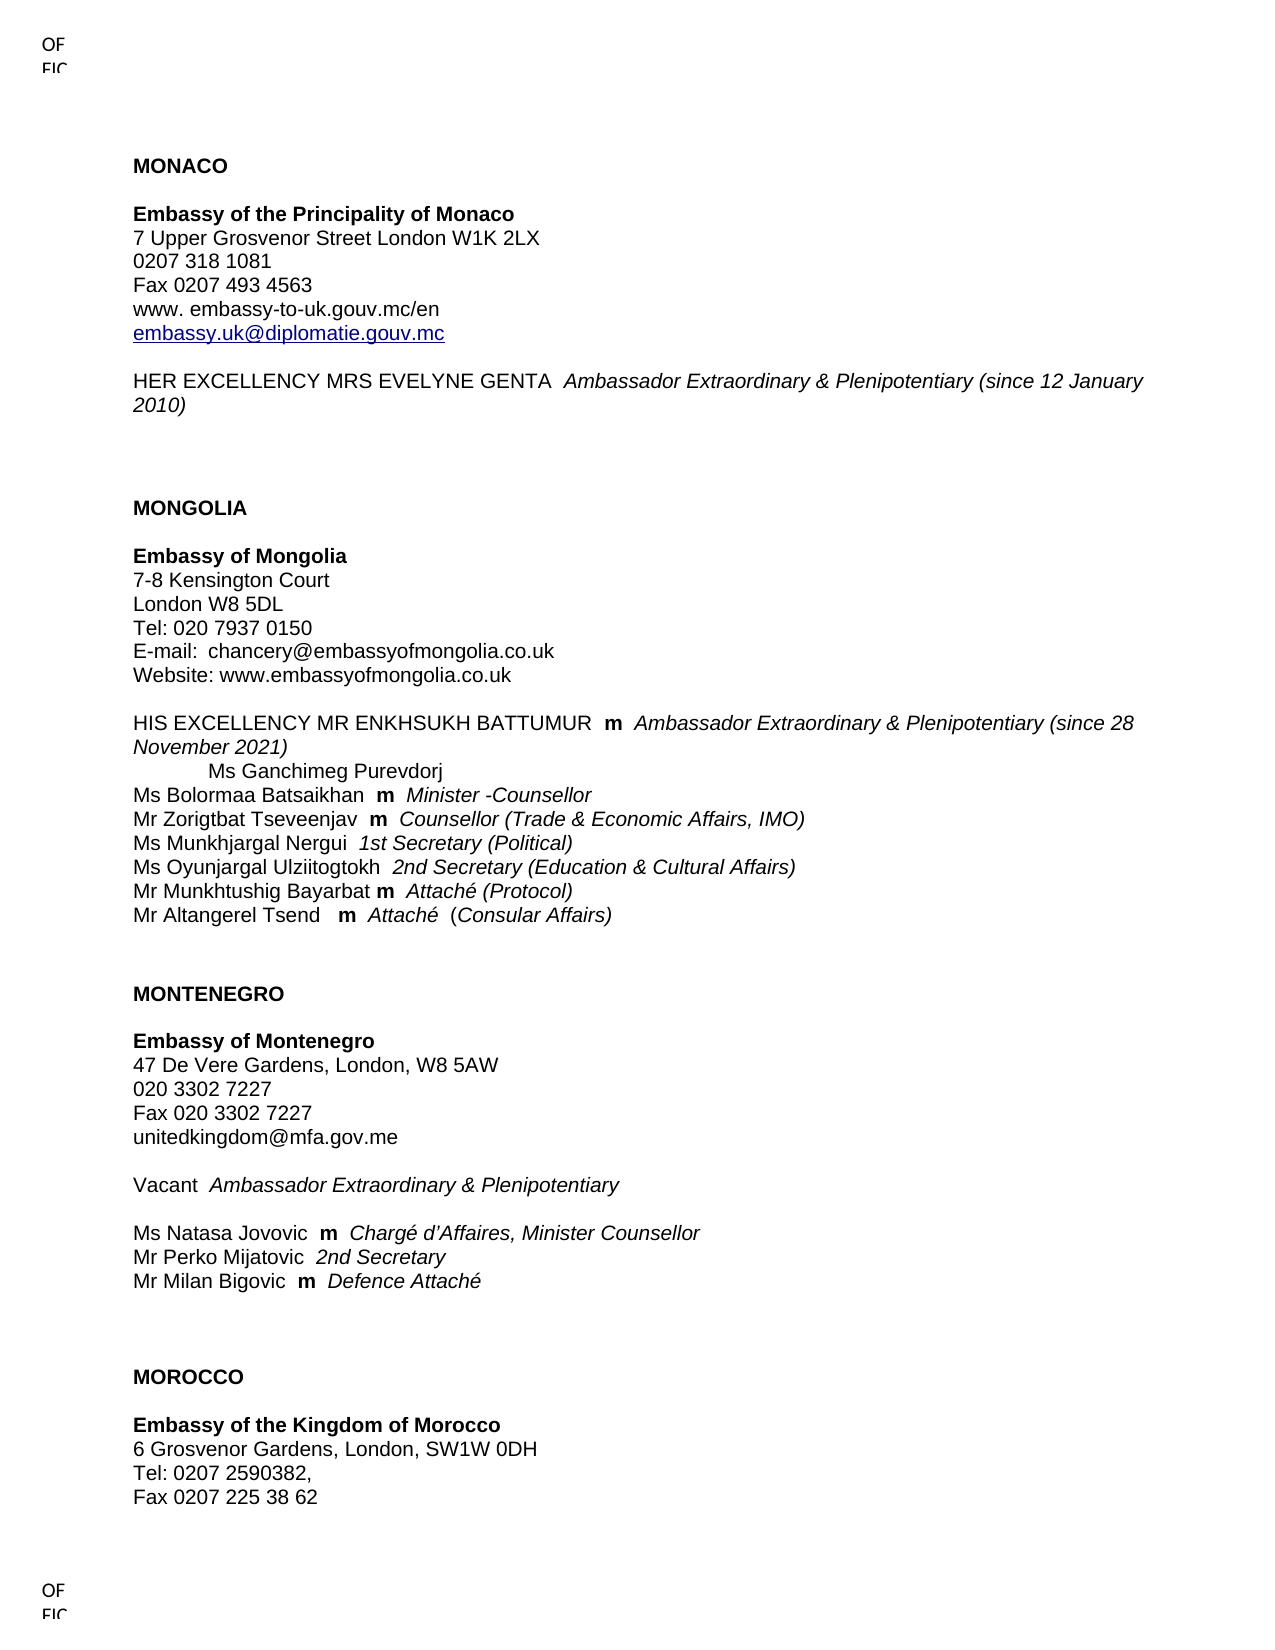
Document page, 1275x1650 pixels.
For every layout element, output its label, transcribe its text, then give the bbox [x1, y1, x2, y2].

text 7 Upper Grosvenor Street London W1K 2LX [133, 225, 1181, 249]
text Fax 0207 225 38 62 [133, 1484, 1181, 1508]
text Ms Oyunjargal Ulziitogtokh 2nd Secretary (Education & Cultural Affairs) [133, 855, 1181, 879]
text embassy.uk@diplomatie.gouv.mc [133, 321, 1181, 345]
text Ms Bolormaa Batsaikhan m Minister -Counsellor [133, 783, 1181, 807]
text 47 De Vere Gardens, London, W8 5AW [133, 1053, 1181, 1077]
text Mr Zorigtbat Tseveenjav m Counsellor (Trade & Economic Affairs, IMO) [133, 807, 1181, 831]
text Embassy of the Kingdom of Morocco [133, 1413, 1181, 1437]
text Embassy of Mongolia [133, 543, 1181, 567]
text MONGOLIA [133, 496, 1181, 519]
text 0207 318 1081 [133, 249, 1181, 273]
text HIS EXCELLENCY MR ENKHSUKH BATTUMUR m Ambassador Extraordinary & Plenipotentiary (since 28 November 2021) [133, 711, 1181, 759]
text Mr Perko Mijatovic 2nd Secretary [133, 1245, 1181, 1269]
text Fax 020 3302 7227 [133, 1101, 1181, 1125]
text Website: www.embassyofmongolia.co.uk [133, 663, 1181, 687]
text Embassy of the Principality of Monaco [133, 201, 1181, 225]
text Vacant Ambassador Extraordinary & Plenipotentiary [133, 1173, 1181, 1197]
text unitedkingdom@mfa.gov.me [133, 1125, 1181, 1149]
text HER EXCELLENCY MRS EVELYNE GENTA Ambassador Extraordinary & Plenipotentiary (since 12 January 2010) [133, 369, 1181, 417]
text Embassy of Montenegro [133, 1029, 1181, 1053]
text E-mail: chancery@embassyofmongolia.co.uk [133, 639, 1181, 663]
text Ms Munkhjargal Nergui 1st Secretary (Political) [133, 831, 1181, 855]
text 6 Grosvenor Gardens, London, SW1W 0DH [133, 1437, 1181, 1461]
text Mr Milan Bigovic m Defence Attaché [133, 1269, 1181, 1293]
text MOROCCO [133, 1365, 1181, 1389]
text Ms Ganchimeg Purevdorj [133, 759, 1181, 783]
text MONTENEGRO [133, 981, 1181, 1005]
text Tel: 0207 2590382, [133, 1461, 1181, 1484]
text Mr Munkhtushig Bayarbat m Attaché (Protocol) [133, 879, 1181, 903]
text Fax 0207 493 4563 [133, 273, 1181, 297]
text London W8 5DL [133, 591, 1181, 615]
text 020 3302 7227 [133, 1077, 1181, 1101]
text MONACO [133, 153, 1181, 177]
text Mr Altangerel Tsend m Attaché (Consular Affairs) [133, 903, 1181, 927]
text www. embassy-to-uk.gouv.mc/en [133, 297, 1181, 321]
text Ms Natasa Jovovic m Chargé d’Affaires, Minister Counsellor [133, 1221, 1181, 1245]
text Tel: 020 7937 0150 [133, 615, 1181, 639]
text 7-8 Kensington Court [133, 567, 1181, 591]
